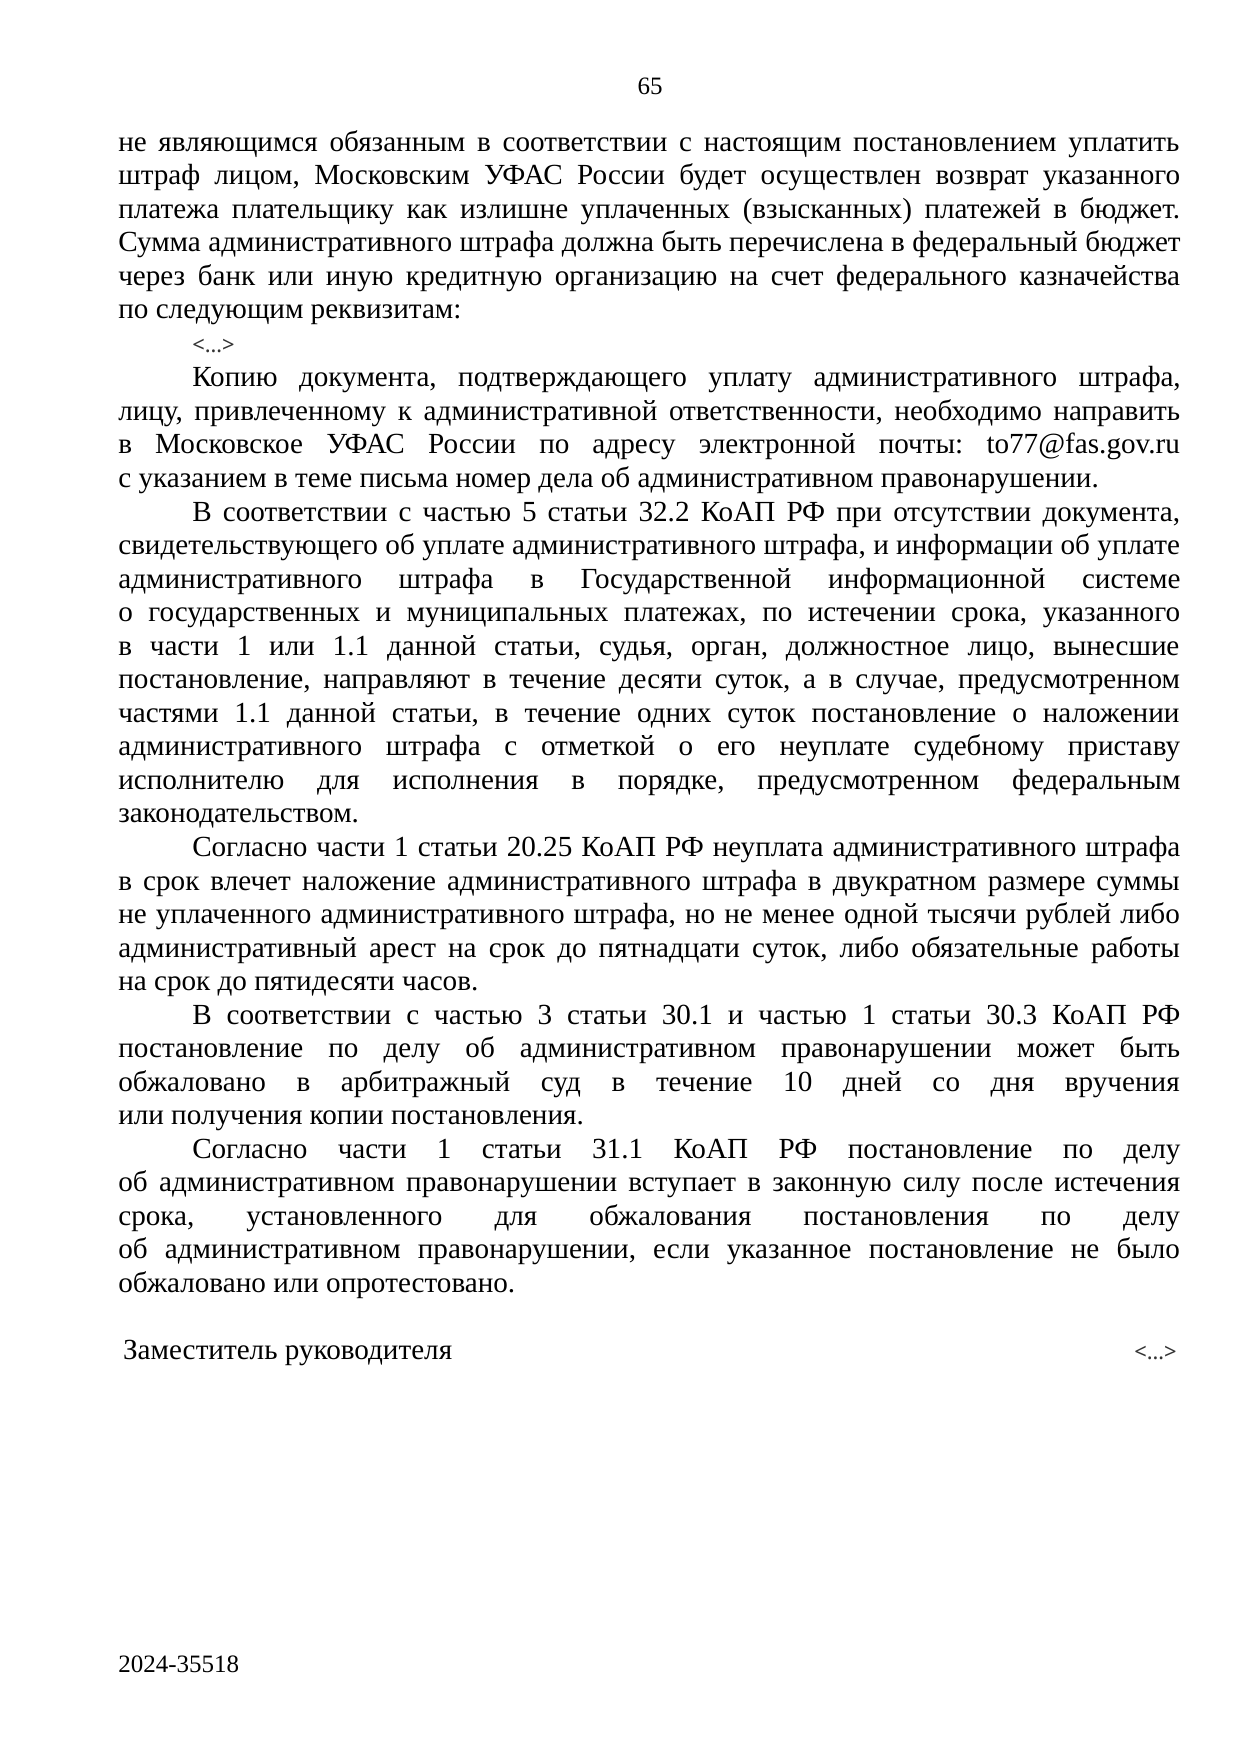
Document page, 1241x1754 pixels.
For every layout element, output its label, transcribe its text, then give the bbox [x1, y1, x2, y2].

text В соответствии с частью 5 статьи 32.2 КоАП РФ при отсутствии документа, свидетельствующего об уплате административного штрафа, и информации об уплате административного штрафа в Государственной информационной системе о государственных и муниципальных платежах, по истечении срока, указанного в части 1 или 1.1 данной статьи, судья, орган, должностное лицо, вынесшие постановление, направляют в течение десяти суток, а в случае, предусмотренном частями 1.1 данной статьи, в течение одних суток постановление о наложении административного штрафа с отметкой о его неуплате судебному приставу исполнителю для исполнения в порядке, предусмотренном федеральным законодательством. [118, 494, 1181, 829]
text не являющимся обязанным в соответствии с настоящим постановлением уплатить штраф лицом, Московским УФАС России будет осуществлен возврат указанного платежа плательщику как излишне уплаченных (взысканных) платежей в бюджет. Сумма административного штрафа должна быть перечислена в федеральный бюджет через банк или иную кредитную организацию на счет федерального казначейства по следующим реквизитам: [118, 124, 1181, 325]
text Копию документа, подтверждающего уплату административного штрафа, лицу, привлеченному к административной ответственности, необходимо направить в Московское УФАС России по адресу электронной почты: to77@fas.gov.ru с указанием в теме письма номер дела об административном правонарушении. [118, 359, 1181, 494]
text В соответствии с частью 3 статьи 30.1 и частью 1 статьи 30.3 КоАП РФ постановление по делу об административном правонарушении может быть обжаловано в арбитражный суд в течение 10 дней со дня вручения или получения копии постановления. [118, 997, 1181, 1131]
text Согласно части 1 статьи 31.1 КоАП РФ постановление по делу об административном правонарушении вступает в законную силу после истечения срока, установленного для обжалования постановления по делу об административном правонарушении, если указанное постановление не было обжаловано или опротестовано. [118, 1131, 1181, 1299]
text <…> [118, 325, 1181, 359]
text Заместитель руководителя <…> [118, 1332, 1181, 1366]
text Согласно части 1 статьи 20.25 КоАП РФ неуплата административного штрафа в срок влечет наложение административного штрафа в двукратном размере суммы не уплаченного административного штрафа, но не менее одной тысячи рублей либо административный арест на срок до пятнадцати суток, либо обязательные работы на срок до пятидесяти часов. [118, 829, 1181, 997]
